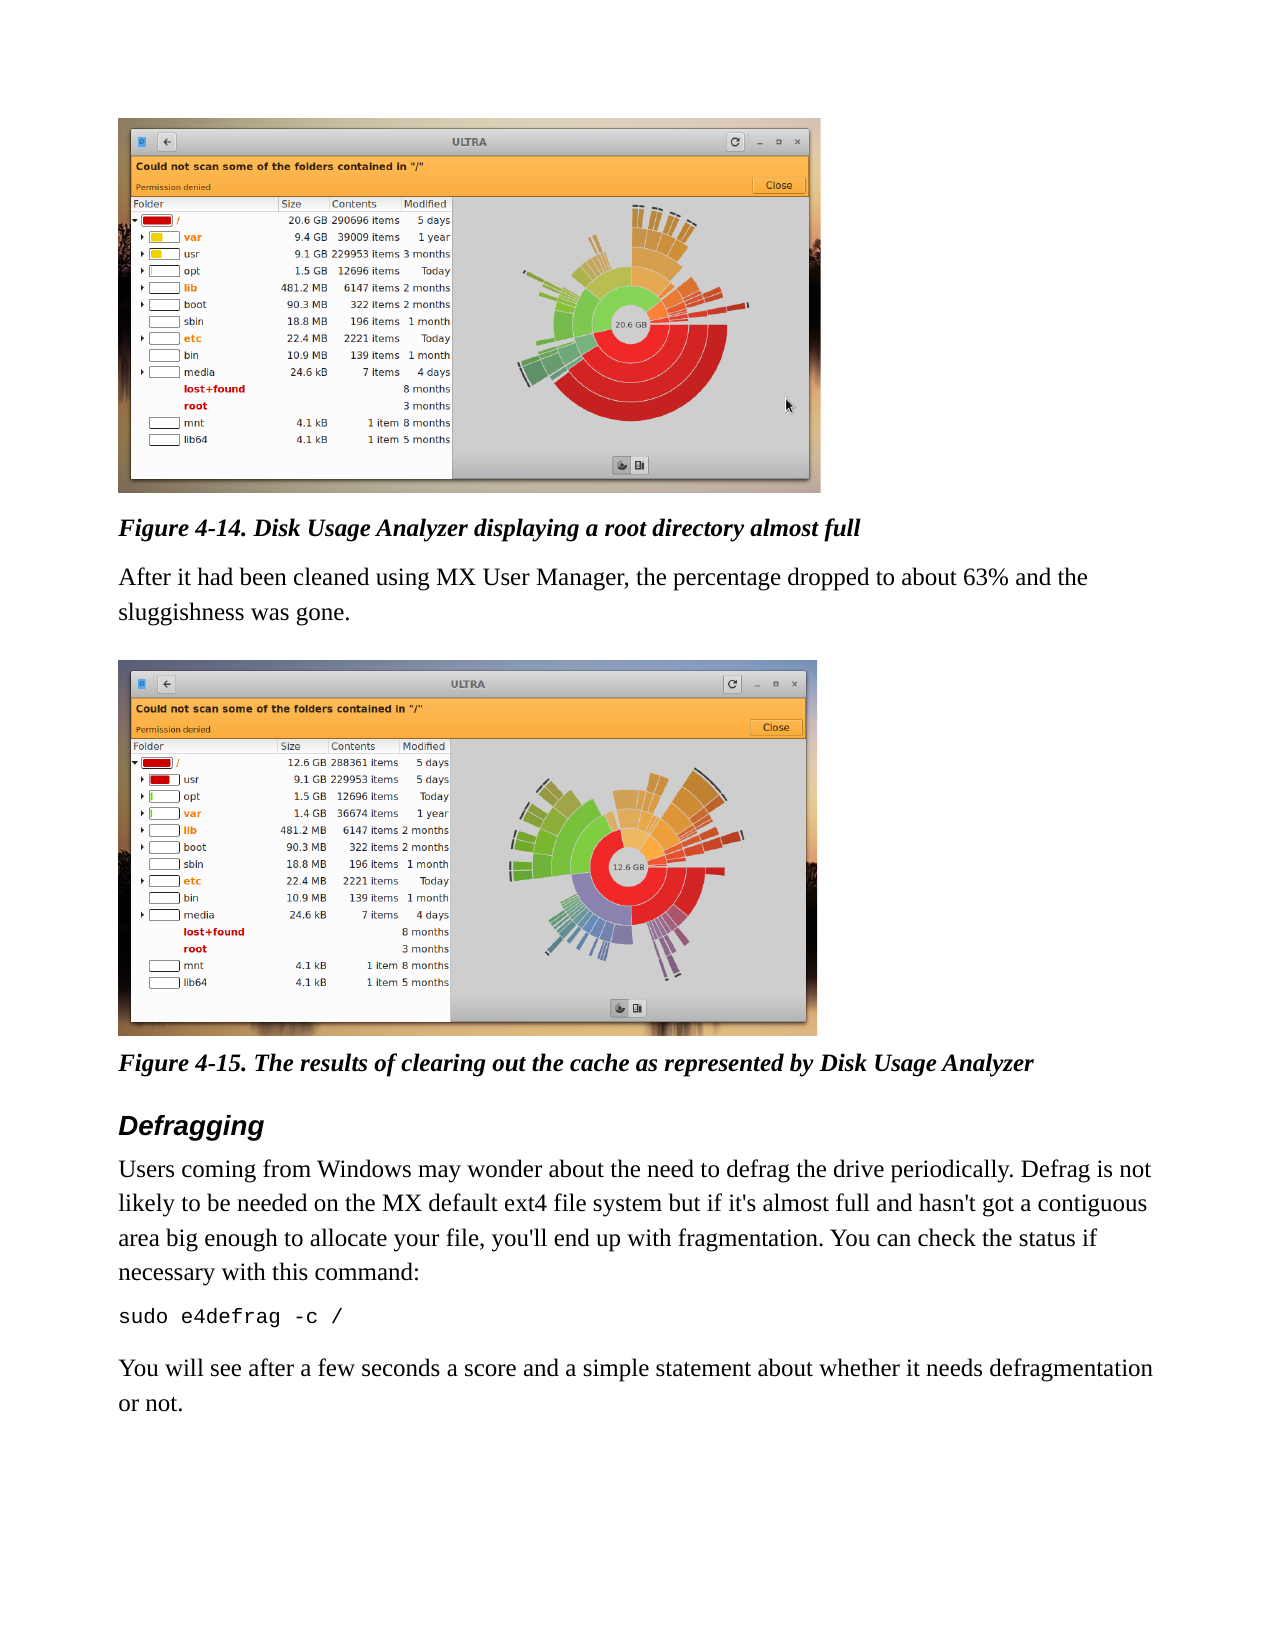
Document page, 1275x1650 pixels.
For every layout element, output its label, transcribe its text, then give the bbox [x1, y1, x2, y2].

subtitle Defragging [118, 1109, 1157, 1141]
text Figure 4-14. Disk Usage Analyzer displaying a root directory almost full [118, 513, 1157, 542]
picture [118, 118, 821, 493]
text Users coming from Windows may wonder about the need to defrag the drive periodically. Defrag is not likely to be needed on the MX default ext4 file system but if it's almost full and hasn't got a contiguous area big enough to allocate your file, you'll end up with fragmentation. You can check the status if necessary with this command: [118, 1154, 1157, 1286]
text You will see after a few seconds a score and a simple statement about whether it needs defragmentation or not. [118, 1353, 1157, 1417]
text sudo e4defrag -c / [118, 1306, 1157, 1330]
picture [118, 660, 818, 1036]
text After it had been cleaned using MX User Manager, the percentage dropped to about 63% and the sluggishness was gone. [118, 562, 1157, 625]
text Figure 4-15. The results of clearing out the cache as represented by Disk Usage Analyzer [118, 1048, 1157, 1077]
